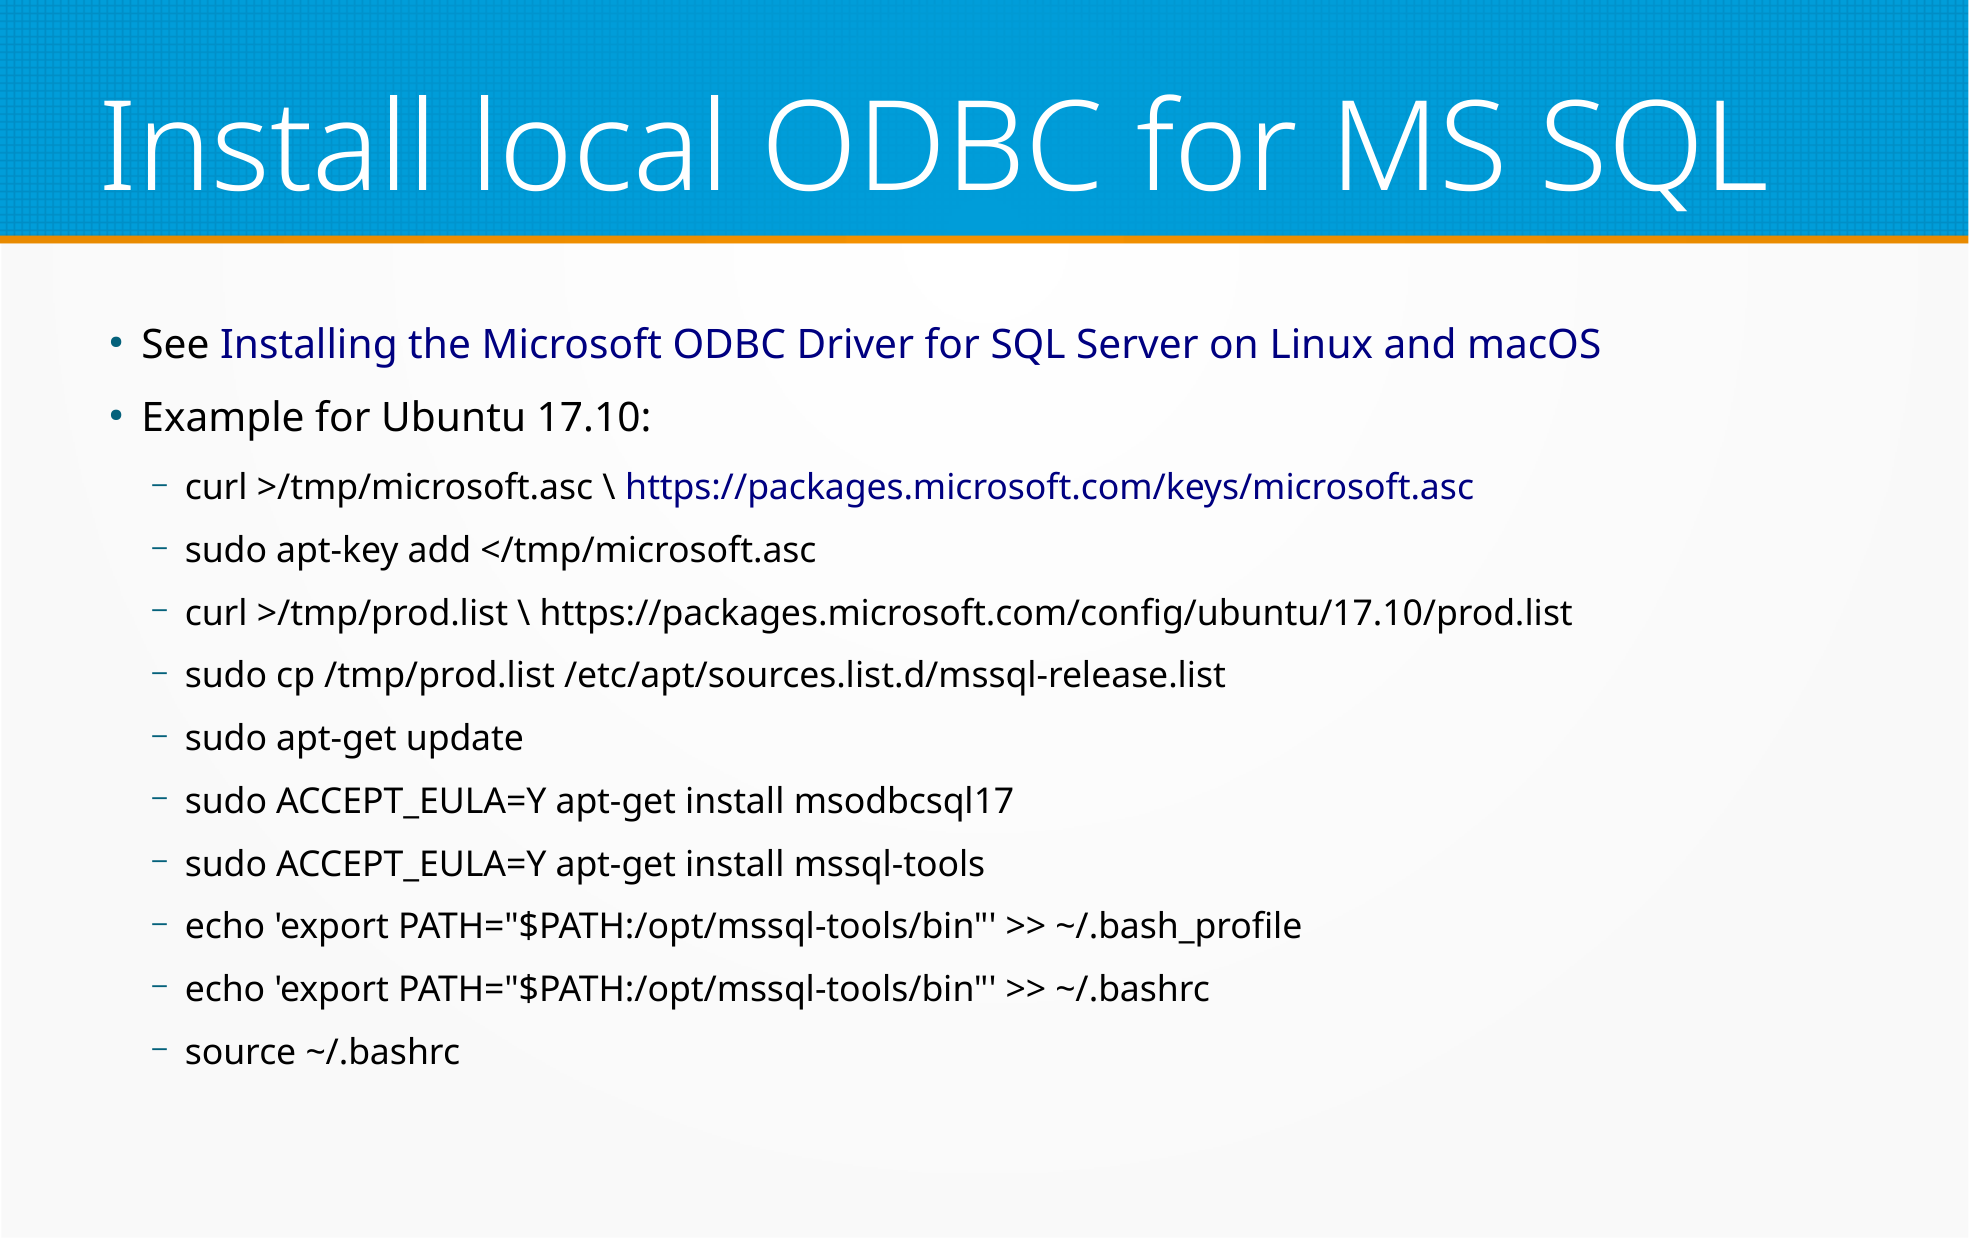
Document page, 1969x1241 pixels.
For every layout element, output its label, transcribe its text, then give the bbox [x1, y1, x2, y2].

title Install local ODBC for MS SQL [98, 19, 1870, 227]
picture [0, 236, 1969, 1241]
list See Installing the Microsoft ODBC Driver for SQL Server on Linux and macOS Example for Ubuntu 17.10: curl >/tmp/microsoft.asc \ https://packages.microsoft.com/keys/microsoft.asc sudo apt-key add </tmp/microsoft.asc curl >/tmp/prod.list \ https://packages.microsoft.com/config/ubuntu/17.10/prod.list sudo cp /tmp/prod.list /etc/apt/sources.list.d/mssql-release.list sudo apt-get update sudo ACCEPT_EULA=Y apt-get install msodbcsql17 sudo ACCEPT_EULA=Y apt-get install mssql-tools echo 'export PATH="$PATH:/opt/mssql-tools/bin"' >> ~/.bash_profile echo 'export PATH="$PATH:/opt/mssql-tools/bin"' >> ~/.bashrc source ~/.bashrc [98, 315, 1861, 1081]
